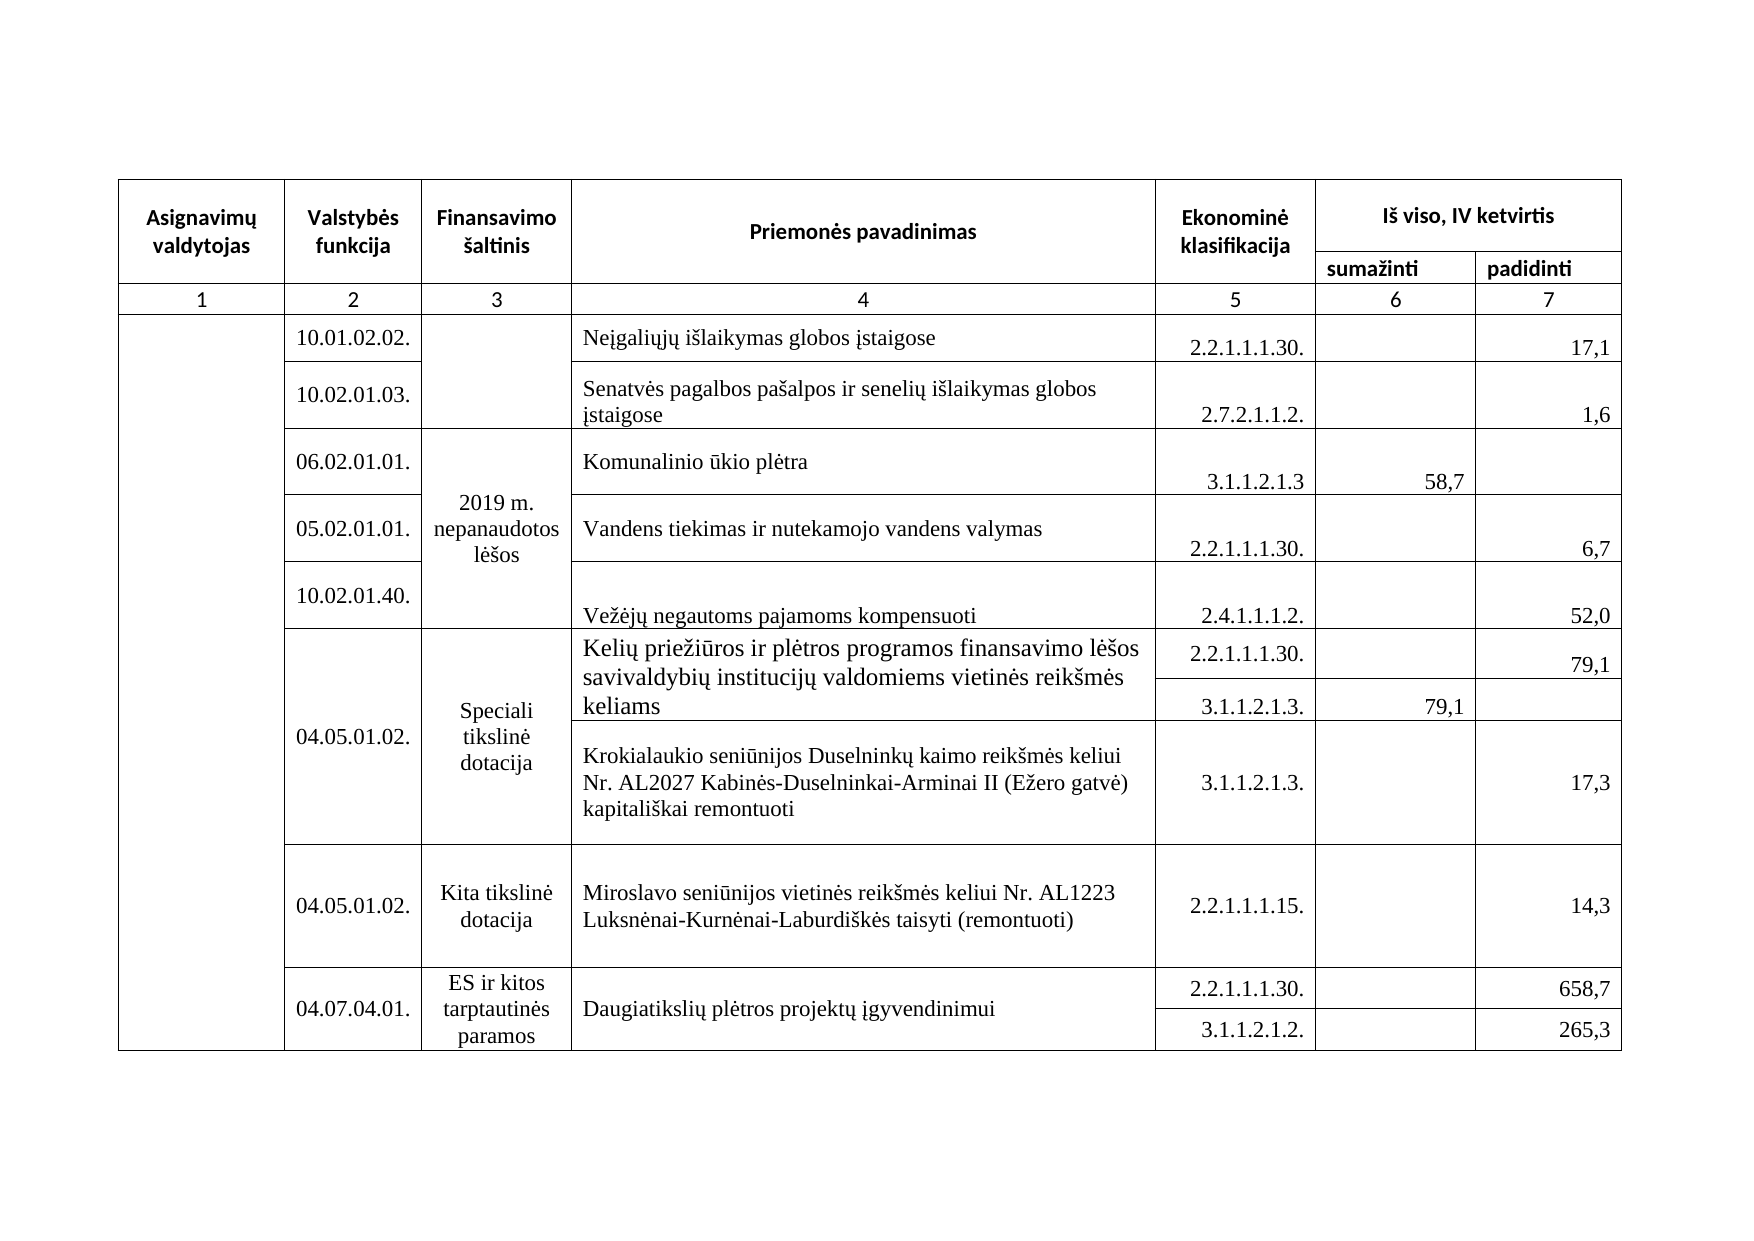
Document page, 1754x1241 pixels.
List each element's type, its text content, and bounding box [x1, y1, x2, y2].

table_cell [1622, 1008, 1648, 1049]
table_cell 58,7 [1316, 429, 1475, 494]
table_cell 6,7 [1476, 495, 1621, 561]
table_cell 04.07.04.01. [285, 968, 421, 1049]
table_cell Vandens tiekimas ir nutekamojo vandens valymas [572, 495, 1155, 561]
table_cell [1622, 283, 1648, 314]
table_cell Senatvės pagalbos pašalpos ir senelių išlaikymas globos įstaigose [572, 362, 1155, 427]
table_header Valstybės funkcija [285, 180, 421, 282]
table_header Asignavimų valdytojas [119, 180, 284, 282]
table_cell 3.1.1.2.1.3 [1156, 429, 1315, 494]
table_cell 3.1.1.2.1.2. [1156, 1009, 1315, 1049]
table_cell 6 [1316, 284, 1475, 314]
table_cell 2.2.1.1.1.30. [1156, 629, 1315, 678]
table_cell 79,1 [1476, 629, 1621, 678]
table_cell 10.01.02.02. [285, 315, 421, 361]
table_cell [1622, 844, 1648, 967]
table_cell [1622, 967, 1648, 1008]
table_cell 2019 m. nepanaudotos lėšos [422, 429, 571, 628]
table_cell 05.02.01.01. [285, 495, 421, 561]
table_cell 2.4.1.1.1.2. [1156, 562, 1315, 628]
table_cell 2.2.1.1.1.30. [1156, 495, 1315, 561]
table_cell 2.7.2.1.1.2. [1156, 362, 1315, 427]
table_cell [1316, 362, 1475, 427]
table_cell 2.2.1.1.1.30. [1156, 968, 1315, 1008]
table_cell Daugiatikslių plėtros projektų įgyvendinimui [572, 968, 1155, 1049]
table_cell [1476, 679, 1621, 720]
table_cell 1 [119, 284, 284, 314]
table_cell 3.1.1.2.1.3. [1156, 721, 1315, 843]
table_cell [1622, 561, 1648, 628]
table_cell 3.1.1.2.1.3. [1156, 679, 1315, 720]
table_cell 1,6 [1476, 362, 1621, 427]
table_cell 52,0 [1476, 562, 1621, 628]
table_cell Miroslavo seniūnijos vietinės reikšmės keliui Nr. AL1223 Luksnėnai-Kurnėnai-Laburdiškės taisyti (remontuoti) [572, 845, 1155, 967]
table_cell [1622, 494, 1648, 561]
table_cell 17,1 [1476, 315, 1621, 361]
table_cell 4 [572, 284, 1155, 314]
table_cell [1622, 678, 1648, 720]
table_cell padidinti [1476, 252, 1621, 282]
table_cell 79,1 [1316, 679, 1475, 720]
table_header Finansavimo šaltinis [422, 180, 571, 282]
table_cell [422, 315, 571, 427]
table_cell 3 [422, 284, 571, 314]
table_cell Krokialaukio seniūnijos Duselninkų kaimo reikšmės keliui Nr. AL2027 Kabinės-Duselninkai-Arminai II (Ežero gatvė) kapitališkai remontuoti [572, 721, 1155, 843]
table_cell 2.2.1.1.1.15. [1156, 845, 1315, 967]
table_header Iš viso, IV ketvirtis [1316, 180, 1621, 251]
table_cell sumažinti [1316, 252, 1475, 282]
table_cell Neįgaliųjų išlaikymas globos įstaigose [572, 315, 1155, 361]
table_cell [1622, 428, 1648, 494]
table_cell 7 [1476, 284, 1621, 314]
table_cell [1316, 721, 1475, 843]
table_cell [1316, 495, 1475, 561]
table_cell Kelių priežiūros ir plėtros programos finansavimo lėšos savivaldybių institucijų valdomiems vietinės reikšmės keliams [572, 629, 1155, 720]
table_header Priemonės pavadinimas [572, 180, 1155, 282]
table_cell Speciali tikslinė dotacija [422, 629, 571, 843]
table_cell [1316, 1009, 1475, 1049]
table_cell 265,3 [1476, 1009, 1621, 1049]
table_cell [1622, 720, 1648, 843]
table_cell [1316, 629, 1475, 678]
table_cell 5 [1156, 284, 1315, 314]
table_cell 04.05.01.02. [285, 845, 421, 967]
table_header [1622, 179, 1648, 219]
table_cell [1622, 628, 1648, 678]
table_cell Komunalinio ūkio plėtra [572, 429, 1155, 494]
table_cell 17,3 [1476, 721, 1621, 843]
table_cell [119, 315, 284, 1049]
table_cell [1622, 220, 1648, 251]
table_cell 06.02.01.01. [285, 429, 421, 494]
table_cell [1476, 429, 1621, 494]
table_cell [1316, 845, 1475, 967]
table_cell [1622, 361, 1648, 427]
table_cell Vežėjų negautoms pajamoms kompensuoti [572, 562, 1155, 628]
table_header Ekonominė klasifikacija [1156, 180, 1315, 282]
table_cell ES ir kitos tarptautinės paramos [422, 968, 571, 1049]
table_cell [1622, 314, 1648, 361]
table_cell 14,3 [1476, 845, 1621, 967]
table_cell 2 [285, 284, 421, 314]
table_cell 10.02.01.03. [285, 362, 421, 427]
table_cell [1316, 968, 1475, 1008]
table_cell 10.02.01.40. [285, 562, 421, 628]
table_cell [1316, 315, 1475, 361]
table_cell 04.05.01.02. [285, 629, 421, 843]
table_cell 658,7 [1476, 968, 1621, 1008]
table_cell [1622, 251, 1648, 282]
table_cell Kita tikslinė dotacija [422, 845, 571, 967]
table_cell [1316, 562, 1475, 628]
table_cell 2.2.1.1.1.30. [1156, 315, 1315, 361]
